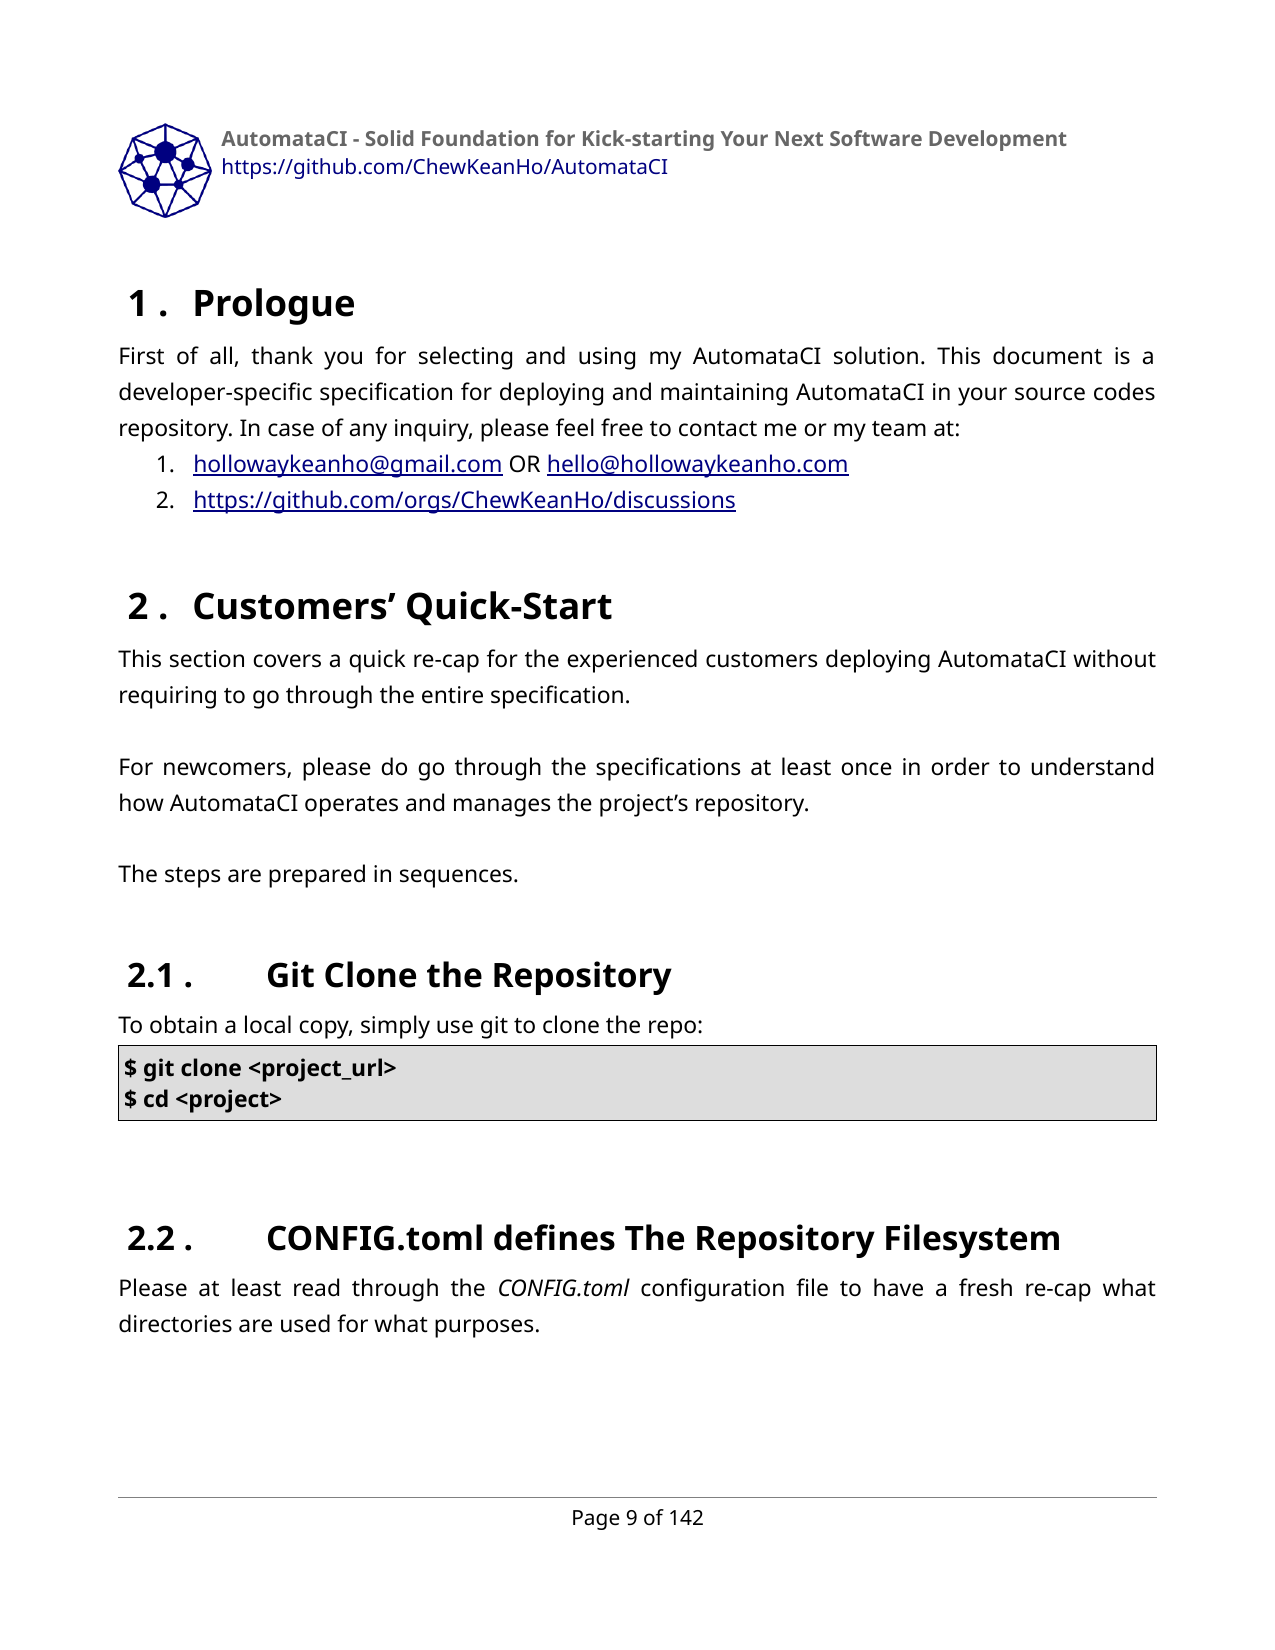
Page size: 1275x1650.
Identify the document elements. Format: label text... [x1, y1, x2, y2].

text For newcomers, please do go through the specifications at least once in order to understand how AutomataCI operates and manages the project’s repository. [118, 751, 1157, 818]
text The steps are prepared in sequences. [118, 858, 1157, 890]
subtitle Prologue [118, 278, 1157, 327]
text First of all, thank you for selecting and using my AutomataCI solution. This document is a developer-specific specification for deploying and maintaining AutomataCI in your source codes repository. In case of any inquiry, please feel free to contact me or my team at: [118, 340, 1157, 443]
table_header $ git clone <project_url> $ cd <project> [119, 1046, 1156, 1120]
subtitle Git Clone the Repository [118, 951, 1157, 997]
subtitle Customers’ Quick-Start [118, 581, 1157, 630]
list https://github.com/orgs/ChewKeanHo/discussions [156, 484, 1157, 515]
list hollowaykeanho@gmail.com OR hello@hollowaykeanho.com [156, 448, 1157, 479]
picture [118, 123, 212, 218]
text To obtain a local copy, simply use git to clone the repo: [118, 1009, 1157, 1041]
text Please at least read through the CONFIG.toml configuration file to have a fresh re-cap what directories are used for what purposes. [118, 1272, 1157, 1339]
subtitle CONFIG.toml defines The Repository Filesystem [118, 1214, 1157, 1260]
text This section covers a quick re-cap for the experienced customers deploying AutomataCI without requiring to go through the entire specification. [118, 643, 1157, 710]
